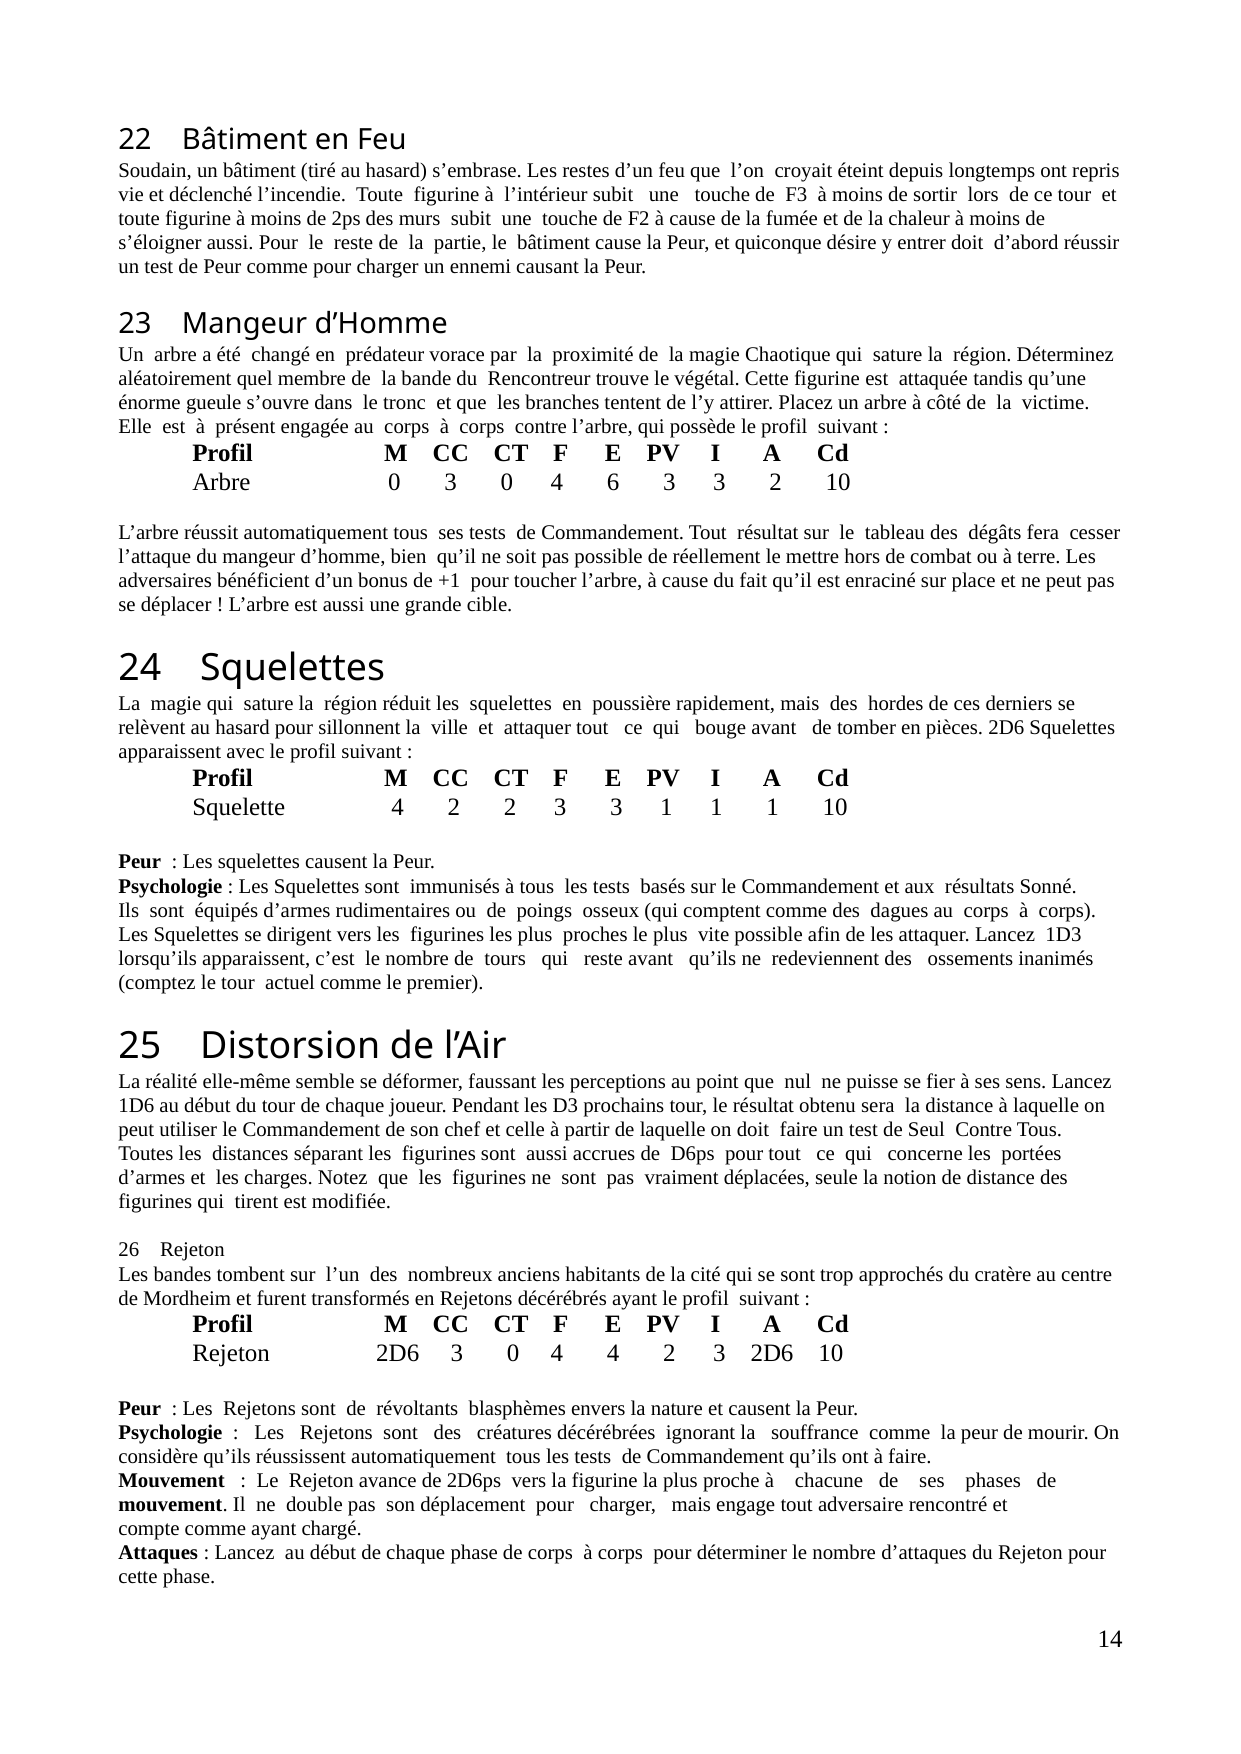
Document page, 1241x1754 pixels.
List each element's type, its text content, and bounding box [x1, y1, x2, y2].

text Rejeton 2D6 3 0 4 4 2 3 2D6 10 [118, 1338, 1122, 1367]
text Mouvement : Le Rejeton avance de 2D6ps vers la figurine la plus proche à chacune de ses phases de mouvement. Il ne double pas son déplacement pour charger, mais engage tout adversaire rencontré et [118, 1468, 1122, 1516]
text Profil M CC CT F E PV I A Cd [118, 763, 1122, 792]
text Peur : Les squelettes causent la Peur. [118, 849, 1122, 873]
text Attaques : Lancez au début de chaque phase de corps à corps pour déterminer le nombre d’attaques du Rejeton pour cette phase. [118, 1540, 1122, 1588]
text 26 Rejeton [118, 1237, 1122, 1261]
text Psychologie : Les Rejetons sont des créatures décérébrées ignorant la souffrance comme la peur de mourir. On considère qu’ils réussissent automatiquement tous les tests de Commandement qu’ils ont à faire. [118, 1420, 1122, 1468]
text Les bandes tombent sur l’un des nombreux anciens habitants de la cité qui se sont trop approchés du cratère au centre de Mordheim et furent transformés en Rejetons décérébrés ayant le profil suivant : [118, 1261, 1122, 1309]
text Squelette 4 2 2 3 3 1 1 1 10 [118, 792, 1122, 821]
text Un arbre a été changé en prédateur vorace par la proximité de la magie Chaotique qui sature la région. Déterminez aléatoirement quel membre de la bande du Rencontreur trouve le végétal. Cette figurine est attaquée tandis qu’une énorme gueule s’ouvre dans le tronc et que les branches tentent de l’y attirer. Placez un arbre à côté de la victime. Elle est à présent engagée au corps à corps contre l’arbre, qui possède le profil suivant : [118, 342, 1122, 438]
text La réalité elle-même semble se déformer, faussant les perceptions au point que nul ne puisse se fier à ses sens. Lancez 1D6 au début du tour de chaque joueur. Pendant les D3 prochains tour, le résultat obtenu sera la distance à laquelle on peut utiliser le Commandement de son chef et celle à partir de laquelle on doit faire un test de Seul Contre Tous. Toutes les distances séparant les figurines sont aussi accrues de D6ps pour tout ce qui concerne les portées d’armes et les charges. Notez que les figurines ne sont pas vraiment déplacées, seule la notion de distance des figurines qui tirent est modifiée. [118, 1069, 1122, 1213]
text compte comme ayant chargé. [118, 1516, 1122, 1540]
text La magie qui sature la région réduit les squelettes en poussière rapidement, mais des hordes de ces derniers se relèvent au hasard pour sillonnent la ville et attaquer tout ce qui bouge avant de tomber en pièces. 2D6 Squelettes apparaissent avec le profil suivant : [118, 691, 1122, 763]
text Soudain, un bâtiment (tiré au hasard) s’embrase. Les restes d’un feu que l’on croyait éteint depuis longtemps ont repris vie et déclenché l’incendie. Toute figurine à l’intérieur subit une touche de F3 à moins de sortir lors de ce tour et toute figurine à moins de 2ps des murs subit une touche de F2 à cause de la fumée et de la chaleur à moins de s’éloigner aussi. Pour le reste de la partie, le bâtiment cause la Peur, et quiconque désire y entrer doit d’abord réussir un test de Peur comme pour charger un ennemi causant la Peur. [118, 158, 1122, 278]
text Peur : Les Rejetons sont de révoltants blasphèmes envers la nature et causent la Peur. [118, 1396, 1122, 1420]
text Ils sont équipés d’armes rudimentaires ou de poings osseux (qui comptent comme des dagues au corps à corps). Les Squelettes se dirigent vers les figurines les plus proches le plus vite possible afin de les attaquer. Lancez 1D3 lorsqu’ils apparaissent, c’est le nombre de tours qui reste avant qu’ils ne redeviennent des ossements inanimés (comptez le tour actuel comme le premier). [118, 898, 1122, 994]
text Psychologie : Les Squelettes sont immunisés à tous les tests basés sur le Commandement et aux résultats Sonné. [118, 873, 1122, 898]
text 22 Bâtiment en Feu [118, 118, 1122, 158]
text 24 Squelettes [118, 640, 1122, 691]
text 25 Distorsion de l’Air [118, 1018, 1122, 1069]
text Arbre 0 3 0 4 6 3 3 2 10 [118, 467, 1122, 496]
text Profil M CC CT F E PV I A Cd [118, 1309, 1122, 1338]
text Profil M CC CT F E PV I A Cd [118, 438, 1122, 467]
text 23 Mangeur d’Homme [118, 302, 1122, 342]
text L’arbre réussit automatiquement tous ses tests de Commandement. Tout résultat sur le tableau des dégâts fera cesser l’attaque du mangeur d’homme, bien qu’il ne soit pas possible de réellement le mettre hors de combat ou à terre. Les adversaires bénéficient d’un bonus de +1 pour toucher l’arbre, à cause du fait qu’il est enraciné sur place et ne peut pas se déplacer ! L’arbre est aussi une grande cible. [118, 520, 1122, 616]
